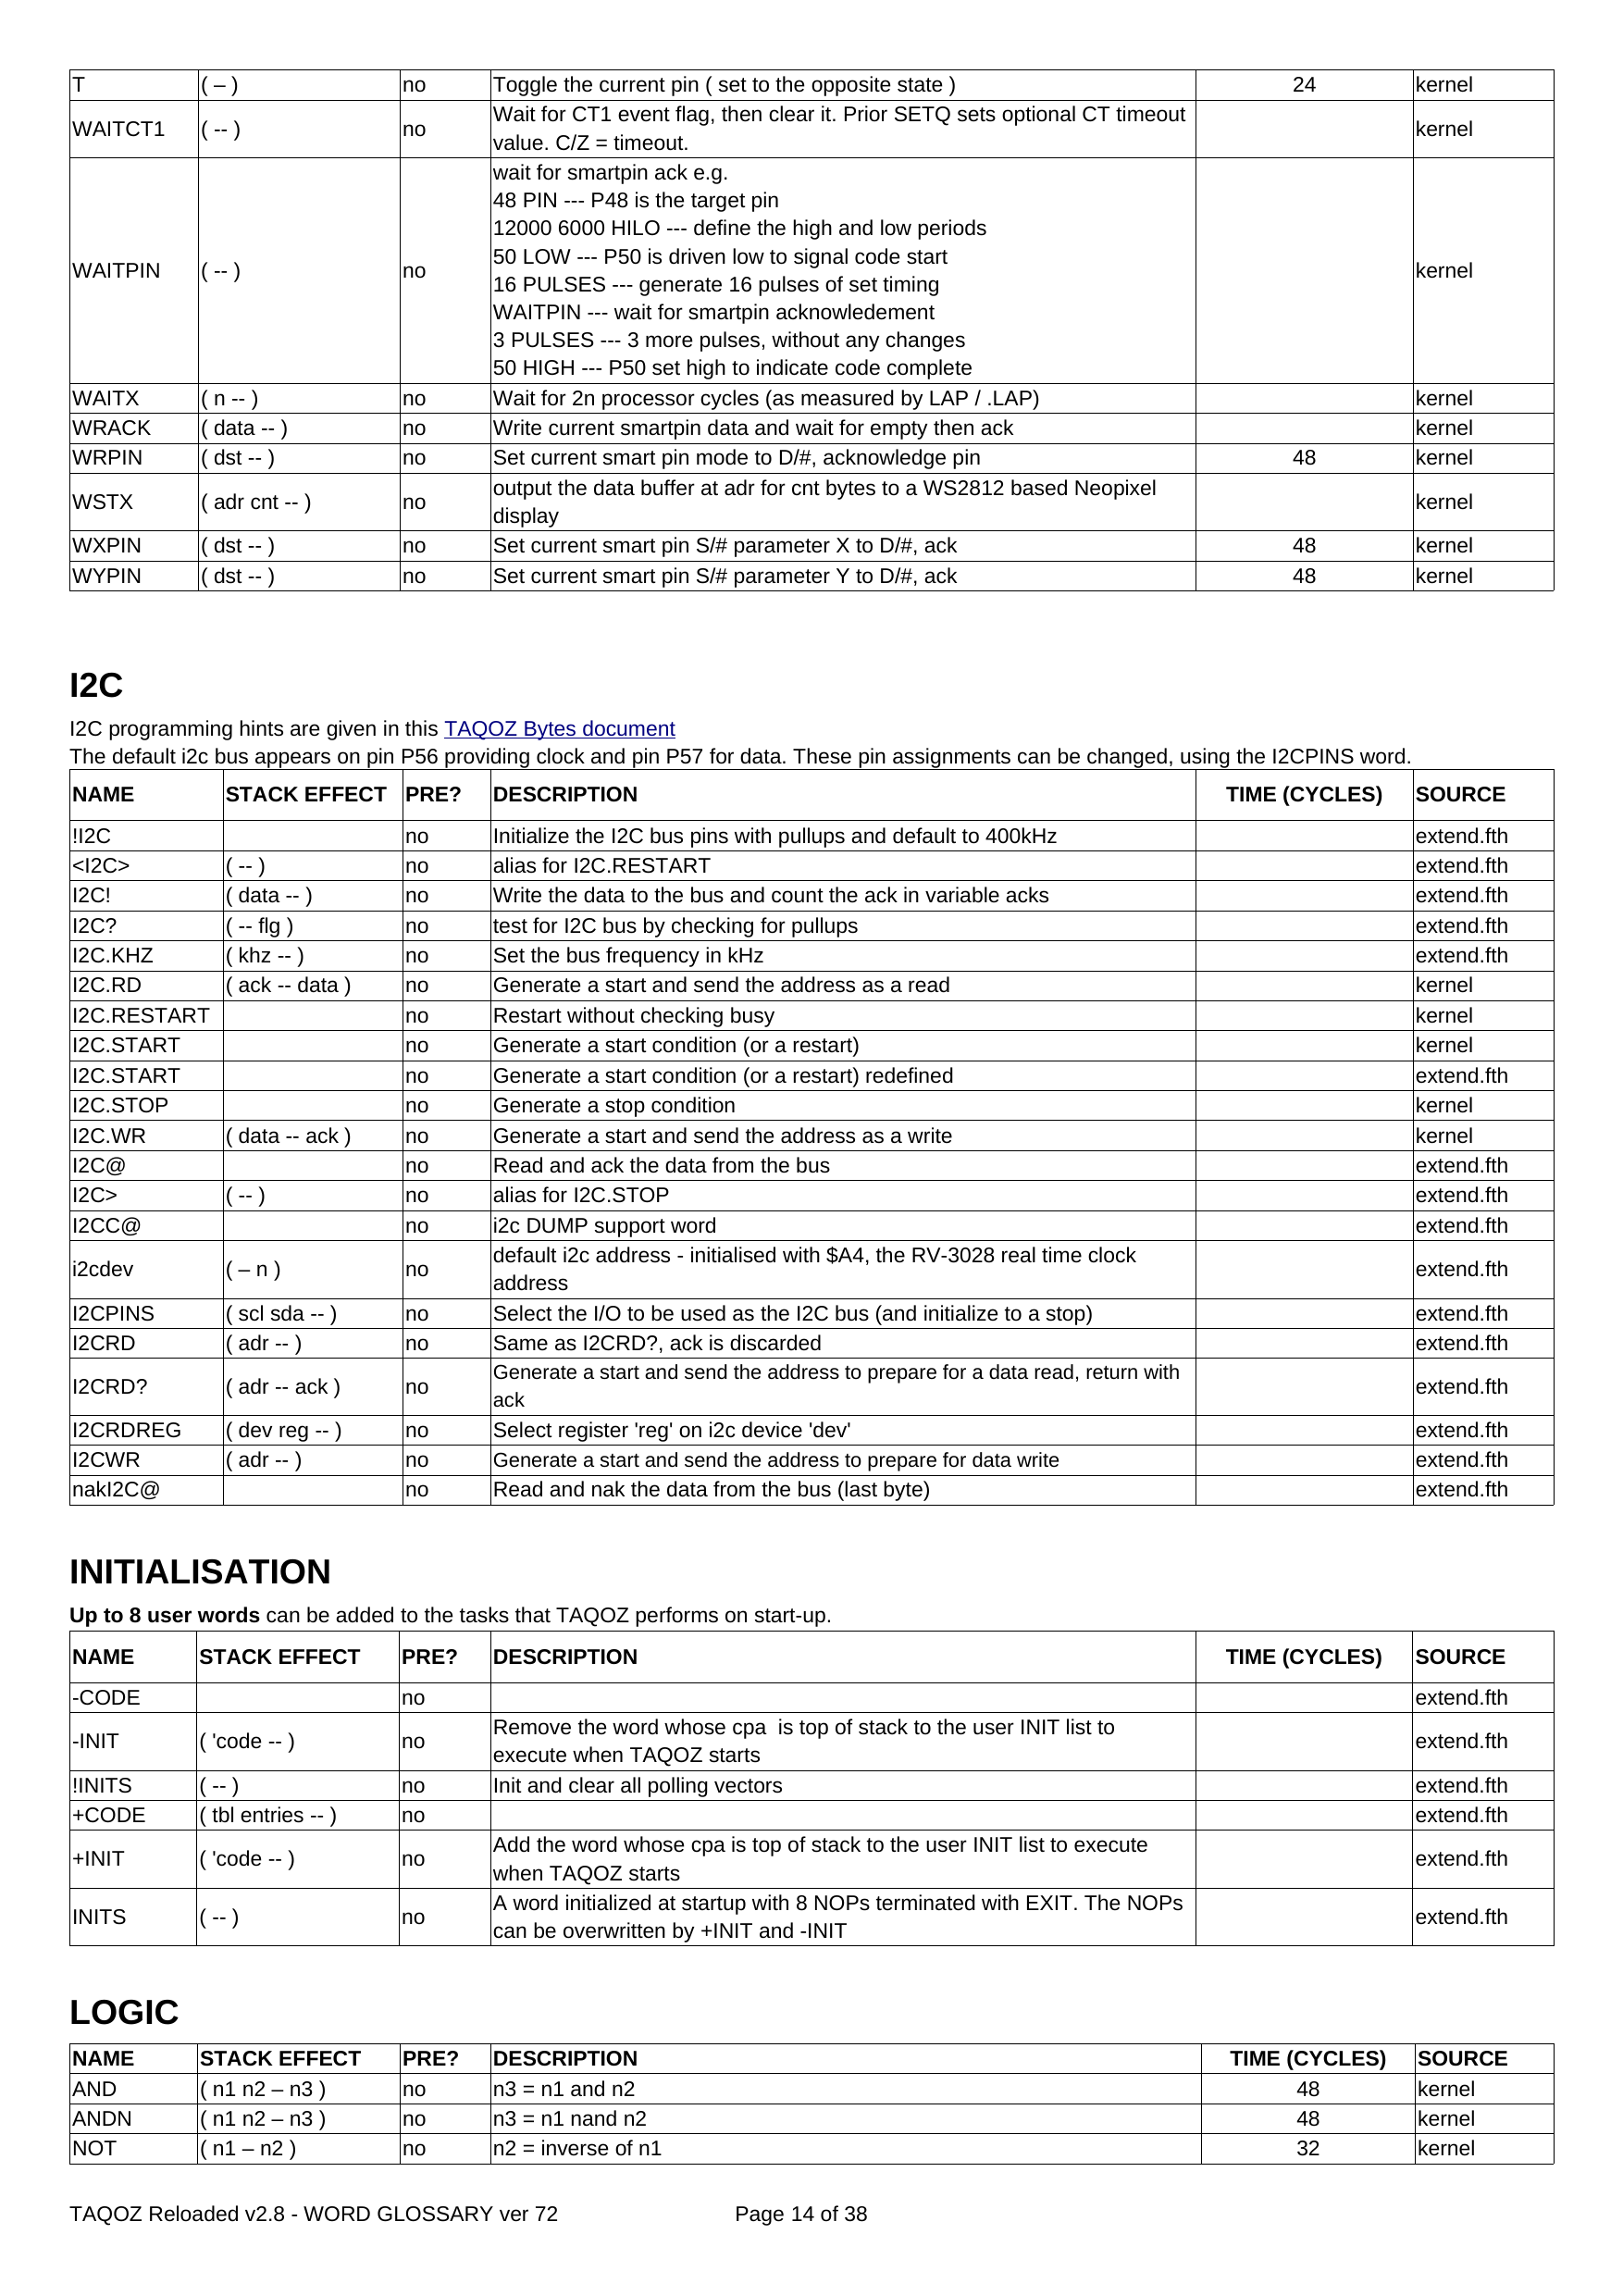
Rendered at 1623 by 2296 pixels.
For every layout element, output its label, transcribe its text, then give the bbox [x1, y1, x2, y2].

table_cell [1196, 1446, 1413, 1474]
table_cell no [401, 414, 490, 442]
table_cell nakI2C@ [70, 1476, 223, 1505]
table_cell Set current smart pin S/# parameter X to D/#, ack [491, 531, 1196, 561]
table_cell Set current smart pin S/# parameter Y to D/#, ack [491, 562, 1196, 590]
table_header DESCRIPTION [491, 770, 1196, 820]
table_cell no [403, 1121, 490, 1150]
table_cell [224, 1211, 403, 1240]
table_cell I2CPINS [70, 1299, 223, 1328]
table_cell no [400, 1683, 490, 1712]
table_cell WAITCT1 [70, 101, 198, 157]
table_cell no [403, 851, 490, 880]
table_cell I2C.STOP [70, 1091, 223, 1120]
table_cell no [401, 2134, 490, 2164]
table_cell I2CRD [70, 1329, 223, 1358]
table_cell ( tbl entries -- ) [197, 1801, 399, 1830]
table_cell no [403, 1446, 490, 1474]
table_cell I2C@ [70, 1151, 223, 1180]
table_cell kernel [1414, 414, 1554, 442]
table_cell kernel [1416, 2134, 1554, 2164]
table_cell default i2c address - initialised with $A4, the RV-3028 real time clock address [491, 1241, 1196, 1297]
table_cell extend.fth [1414, 1329, 1554, 1358]
table_cell I2CWR [70, 1446, 223, 1474]
table_cell WRPIN [70, 444, 198, 473]
table_cell [224, 1061, 403, 1090]
table_cell Generate a start condition (or a restart) [491, 1031, 1196, 1061]
table_cell Same as I2CRD?, ack is discarded [491, 1329, 1196, 1358]
table_cell Generate a start condition (or a restart) redefined [491, 1061, 1196, 1090]
table_cell no [403, 941, 490, 970]
table_cell [1196, 1151, 1413, 1180]
table_cell no [403, 1181, 490, 1210]
table_cell [224, 1091, 403, 1120]
table_cell ( -- ) [224, 851, 403, 880]
table_cell NOT [70, 2134, 197, 2164]
table_cell n3 = n1 nand n2 [491, 2104, 1201, 2133]
table_cell kernel [1414, 101, 1554, 157]
table_cell I2C> [70, 1181, 223, 1210]
table_cell Generate a stop condition [491, 1091, 1196, 1120]
table_cell extend.fth [1414, 1299, 1554, 1328]
table_cell ( n1 n2 – n3 ) [198, 2104, 400, 2133]
table_header PRE? [403, 770, 490, 820]
table_cell kernel [1414, 1031, 1554, 1061]
table_cell [1196, 1329, 1413, 1358]
table_cell 32 [1202, 2134, 1415, 2164]
table_cell [1196, 941, 1413, 970]
table_cell [1196, 384, 1413, 413]
table_cell Set current smart pin mode to D/#, acknowledge pin [491, 444, 1196, 473]
table_cell no [400, 1713, 490, 1769]
table_header DESCRIPTION [491, 2044, 1201, 2073]
table_cell Write current smartpin data and wait for empty then ack [491, 414, 1196, 442]
table_cell Generate a start and send the address to prepare for data write [491, 1446, 1196, 1474]
table_cell ( 'code -- ) [197, 1831, 399, 1888]
table_cell [1196, 1476, 1413, 1505]
table_cell 48 [1202, 2074, 1415, 2104]
table_cell T [70, 70, 198, 99]
table_cell +CODE [70, 1801, 196, 1830]
table_cell no [401, 2104, 490, 2133]
table_cell [1196, 1241, 1413, 1297]
table_cell no [403, 1061, 490, 1090]
table_cell no [403, 1151, 490, 1180]
table_cell Generate a start and send the address as a read [491, 972, 1196, 1000]
table_cell Toggle the current pin ( set to the opposite state ) [491, 70, 1196, 99]
table_cell n2 = inverse of n1 [491, 2134, 1201, 2164]
table_header SOURCE [1413, 1632, 1554, 1682]
table_cell !INITS [70, 1771, 196, 1800]
table_cell kernel [1414, 444, 1554, 473]
table_cell I2C.RESTART [70, 1001, 223, 1030]
table_cell extend.fth [1414, 1476, 1554, 1505]
table_cell ( data -- ) [224, 881, 403, 911]
table_cell ( dst -- ) [199, 444, 400, 473]
table_cell extend.fth [1414, 912, 1554, 940]
table_cell [1196, 1091, 1413, 1120]
table_cell no [403, 912, 490, 940]
table_cell Remove the word whose cpa is top of stack to the user INIT list to execute when TAQOZ starts [491, 1713, 1196, 1769]
table_cell I2C.START [70, 1061, 223, 1090]
subtitle LOGIC [69, 1992, 1554, 2032]
table_cell WYPIN [70, 562, 198, 590]
table_cell ( dst -- ) [199, 531, 400, 561]
table_cell extend.fth [1414, 941, 1554, 970]
table_cell no [401, 384, 490, 413]
table_cell no [403, 1211, 490, 1240]
table_cell 48 [1202, 2104, 1415, 2133]
table_cell extend.fth [1414, 1416, 1554, 1445]
table_cell ( n1 – n2 ) [198, 2134, 400, 2164]
table_cell ( dev reg -- ) [224, 1416, 403, 1445]
table_cell n3 = n1 and n2 [491, 2074, 1201, 2104]
table_cell [1196, 881, 1413, 911]
table_cell ( -- ) [197, 1771, 399, 1800]
table_cell Wait for 2n processor cycles (as measured by LAP / .LAP) [491, 384, 1196, 413]
table_cell INITS [70, 1889, 196, 1945]
table_cell no [401, 531, 490, 561]
table_cell no [403, 1031, 490, 1061]
table_cell [197, 1683, 399, 1712]
table_cell ( scl sda -- ) [224, 1299, 403, 1328]
table_cell extend.fth [1414, 1181, 1554, 1210]
table_cell kernel [1414, 1001, 1554, 1030]
table_cell Read and nak the data from the bus (last byte) [491, 1476, 1196, 1505]
table_cell A word initialized at startup with 8 NOPs terminated with EXIT. The NOPs can be overwritten by +INIT and -INIT [491, 1889, 1196, 1945]
table_cell Add the word whose cpa is top of stack to the user INIT list to execute when TAQOZ starts [491, 1831, 1196, 1888]
table_cell Init and clear all polling vectors [491, 1771, 1196, 1800]
table_cell extend.fth [1414, 821, 1554, 850]
table_cell kernel [1414, 70, 1554, 99]
table_cell alias for I2C.STOP [491, 1181, 1196, 1210]
table_cell [1196, 1713, 1412, 1769]
table_cell [1196, 158, 1413, 383]
table_cell extend.fth [1413, 1683, 1554, 1712]
table_header STACK EFFECT [198, 2044, 400, 2073]
table_cell test for I2C bus by checking for pullups [491, 912, 1196, 940]
table_cell ( data -- ack ) [224, 1121, 403, 1150]
table_cell extend.fth [1414, 851, 1554, 880]
table_cell !I2C [70, 821, 223, 850]
table_cell I2CRD? [70, 1359, 223, 1415]
table_cell no [400, 1801, 490, 1830]
table_cell ( -- ) [197, 1889, 399, 1945]
table_cell [224, 1001, 403, 1030]
table_cell Initialize the I2C bus pins with pullups and default to 400kHz [491, 821, 1196, 850]
table_cell kernel [1414, 474, 1554, 530]
table_cell Read and ack the data from the bus [491, 1151, 1196, 1180]
table_cell Write the data to the bus and count the ack in variable acks [491, 881, 1196, 911]
table_cell ( -- ) [199, 101, 400, 157]
table_cell [224, 1031, 403, 1061]
table_cell [1196, 1801, 1412, 1830]
table_cell [1196, 1889, 1412, 1945]
table_cell I2CRDREG [70, 1416, 223, 1445]
table_cell kernel [1414, 531, 1554, 561]
subtitle I2C [69, 664, 1554, 705]
table_cell no [403, 1359, 490, 1415]
table_cell kernel [1414, 972, 1554, 1000]
table_cell [1196, 101, 1413, 157]
table_cell -CODE [70, 1683, 196, 1712]
table_cell 48 [1196, 444, 1413, 473]
table_cell Select register 'reg' on i2c device 'dev' [491, 1416, 1196, 1445]
table_cell <I2C> [70, 851, 223, 880]
table_cell extend.fth [1414, 1359, 1554, 1415]
table_cell I2C! [70, 881, 223, 911]
table_cell no [403, 1476, 490, 1505]
table_cell no [403, 972, 490, 1000]
table_cell [491, 1683, 1196, 1712]
table_cell [1196, 851, 1413, 880]
table_header PRE? [401, 2044, 490, 2073]
table_cell [491, 1801, 1196, 1830]
table_header TIME (CYCLES) [1196, 1632, 1412, 1682]
table_cell ( -- flg ) [224, 912, 403, 940]
table_cell 48 [1196, 562, 1413, 590]
table_cell no [400, 1771, 490, 1800]
table_cell [224, 1151, 403, 1180]
table_cell ANDN [70, 2104, 197, 2133]
table_cell kernel [1416, 2104, 1554, 2133]
table_cell Set the bus frequency in kHz [491, 941, 1196, 970]
table_cell [1196, 912, 1413, 940]
table_cell ( adr cnt -- ) [199, 474, 400, 530]
table_cell kernel [1414, 158, 1554, 383]
table_cell [1196, 1181, 1413, 1210]
table_header TIME (CYCLES) [1196, 770, 1413, 820]
table_cell I2C.KHZ [70, 941, 223, 970]
table_cell extend.fth [1413, 1831, 1554, 1888]
table_cell WRACK [70, 414, 198, 442]
table_cell no [403, 1241, 490, 1297]
table_cell extend.fth [1414, 881, 1554, 911]
table_cell ( n -- ) [199, 384, 400, 413]
table_cell AND [70, 2074, 197, 2104]
table_cell I2C.WR [70, 1121, 223, 1150]
table_cell ( -- ) [224, 1181, 403, 1210]
table_cell [1196, 1359, 1413, 1415]
table_cell WAITPIN [70, 158, 198, 383]
table_cell extend.fth [1413, 1801, 1554, 1830]
table_cell [1196, 1683, 1412, 1712]
table_cell 24 [1196, 70, 1413, 99]
table_cell [1196, 1771, 1412, 1800]
table_cell [1196, 1416, 1413, 1445]
table_cell extend.fth [1414, 1241, 1554, 1297]
table_cell kernel [1416, 2074, 1554, 2104]
table_cell [1196, 821, 1413, 850]
table_cell no [403, 1416, 490, 1445]
table_cell extend.fth [1413, 1771, 1554, 1800]
table_cell [1196, 1299, 1413, 1328]
table_cell no [401, 562, 490, 590]
table_cell WXPIN [70, 531, 198, 561]
table_cell no [400, 1889, 490, 1945]
table_cell ( – n ) [224, 1241, 403, 1297]
table_cell ( adr -- ack ) [224, 1359, 403, 1415]
table_cell ( adr -- ) [224, 1446, 403, 1474]
text The default i2c bus appears on pin P56 providing clock and pin P57 for data. These pin assignments can be changed, using the I2CPINS word. [69, 744, 1554, 769]
table_cell extend.fth [1414, 1061, 1554, 1090]
table_cell [1196, 474, 1413, 530]
table_cell no [401, 474, 490, 530]
table_cell I2C.START [70, 1031, 223, 1061]
table_cell [1196, 1121, 1413, 1150]
table_header STACK EFFECT [224, 770, 403, 820]
table_cell Wait for CT1 event flag, then clear it. Prior SETQ sets optional CT timeout value. C/Z = timeout. [491, 101, 1196, 157]
table_cell ( ack -- data ) [224, 972, 403, 1000]
table_cell output the data buffer at adr for cnt bytes to a WS2812 based Neopixel display [491, 474, 1196, 530]
table_cell I2CC@ [70, 1211, 223, 1240]
table_header DESCRIPTION [491, 1632, 1196, 1682]
text I2C programming hints are given in this TAQOZ Bytes document [69, 716, 1554, 740]
table_header SOURCE [1414, 770, 1554, 820]
table_cell no [403, 881, 490, 911]
table_cell no [403, 1091, 490, 1120]
table_cell ( dst -- ) [199, 562, 400, 590]
table_cell kernel [1414, 562, 1554, 590]
table_cell kernel [1414, 384, 1554, 413]
table_cell extend.fth [1414, 1211, 1554, 1240]
table_cell I2C.RD [70, 972, 223, 1000]
table_cell no [401, 101, 490, 157]
table_cell kernel [1414, 1121, 1554, 1150]
table_cell ( khz -- ) [224, 941, 403, 970]
table_cell Generate a start and send the address as a write [491, 1121, 1196, 1150]
table_header TIME (CYCLES) [1202, 2044, 1415, 2073]
table_cell WSTX [70, 474, 198, 530]
table_cell ( data -- ) [199, 414, 400, 442]
table_cell no [400, 1831, 490, 1888]
table_header PRE? [400, 1632, 490, 1682]
table_cell Select the I/O to be used as the I2C bus (and initialize to a stop) [491, 1299, 1196, 1328]
table_cell [1196, 972, 1413, 1000]
table_cell 48 [1196, 531, 1413, 561]
table_header SOURCE [1416, 2044, 1554, 2073]
table_cell WAITX [70, 384, 198, 413]
table_cell i2c DUMP support word [491, 1211, 1196, 1240]
table_cell [1196, 1001, 1413, 1030]
table_cell i2cdev [70, 1241, 223, 1297]
table_cell ( n1 n2 – n3 ) [198, 2074, 400, 2104]
table_cell [1196, 414, 1413, 442]
table_cell kernel [1414, 1091, 1554, 1120]
table_cell I2C? [70, 912, 223, 940]
table_cell [1196, 1831, 1412, 1888]
table_cell [1196, 1031, 1413, 1061]
table_header NAME [70, 2044, 197, 2073]
table_cell ( 'code -- ) [197, 1713, 399, 1769]
table_header NAME [70, 1632, 196, 1682]
table_cell [224, 821, 403, 850]
table_cell ( – ) [199, 70, 400, 99]
table_cell +INIT [70, 1831, 196, 1888]
table_cell no [403, 1299, 490, 1328]
table_cell Restart without checking busy [491, 1001, 1196, 1030]
table_cell ( adr -- ) [224, 1329, 403, 1358]
table_cell no [403, 821, 490, 850]
table_cell no [403, 1329, 490, 1358]
subtitle INITIALISATION [69, 1551, 1554, 1591]
table_cell no [401, 444, 490, 473]
text Up to 8 user words can be added to the tasks that TAQOZ performs on start-up. [69, 1603, 1554, 1627]
table_cell no [401, 2074, 490, 2104]
table_cell extend.fth [1413, 1713, 1554, 1769]
table_cell wait for smartpin ack e.g. 48 PIN --- P48 is the target pin 12000 6000 HILO --- define the high and low periods 50 LOW --- P50 is driven low to signal code start 16 PULSES --- generate 16 pulses of set timing WAITPIN --- wait for smartpin acknowledement 3 PULSES --- 3 more pulses, without any changes 50 HIGH --- P50 set high to indicate code complete [491, 158, 1196, 383]
table_header STACK EFFECT [197, 1632, 399, 1682]
table_cell [224, 1476, 403, 1505]
table_header NAME [70, 770, 223, 820]
table_cell Generate a start and send the address to prepare for a data read, return with ack [491, 1359, 1196, 1415]
table_cell -INIT [70, 1713, 196, 1769]
table_cell [1196, 1061, 1413, 1090]
table_cell alias for I2C.RESTART [491, 851, 1196, 880]
table_cell ( -- ) [199, 158, 400, 383]
table_cell no [401, 70, 490, 99]
table_cell no [401, 158, 490, 383]
table_cell no [403, 1001, 490, 1030]
table_cell extend.fth [1414, 1151, 1554, 1180]
table_cell extend.fth [1414, 1446, 1554, 1474]
table_cell [1196, 1211, 1413, 1240]
table_cell extend.fth [1413, 1889, 1554, 1945]
